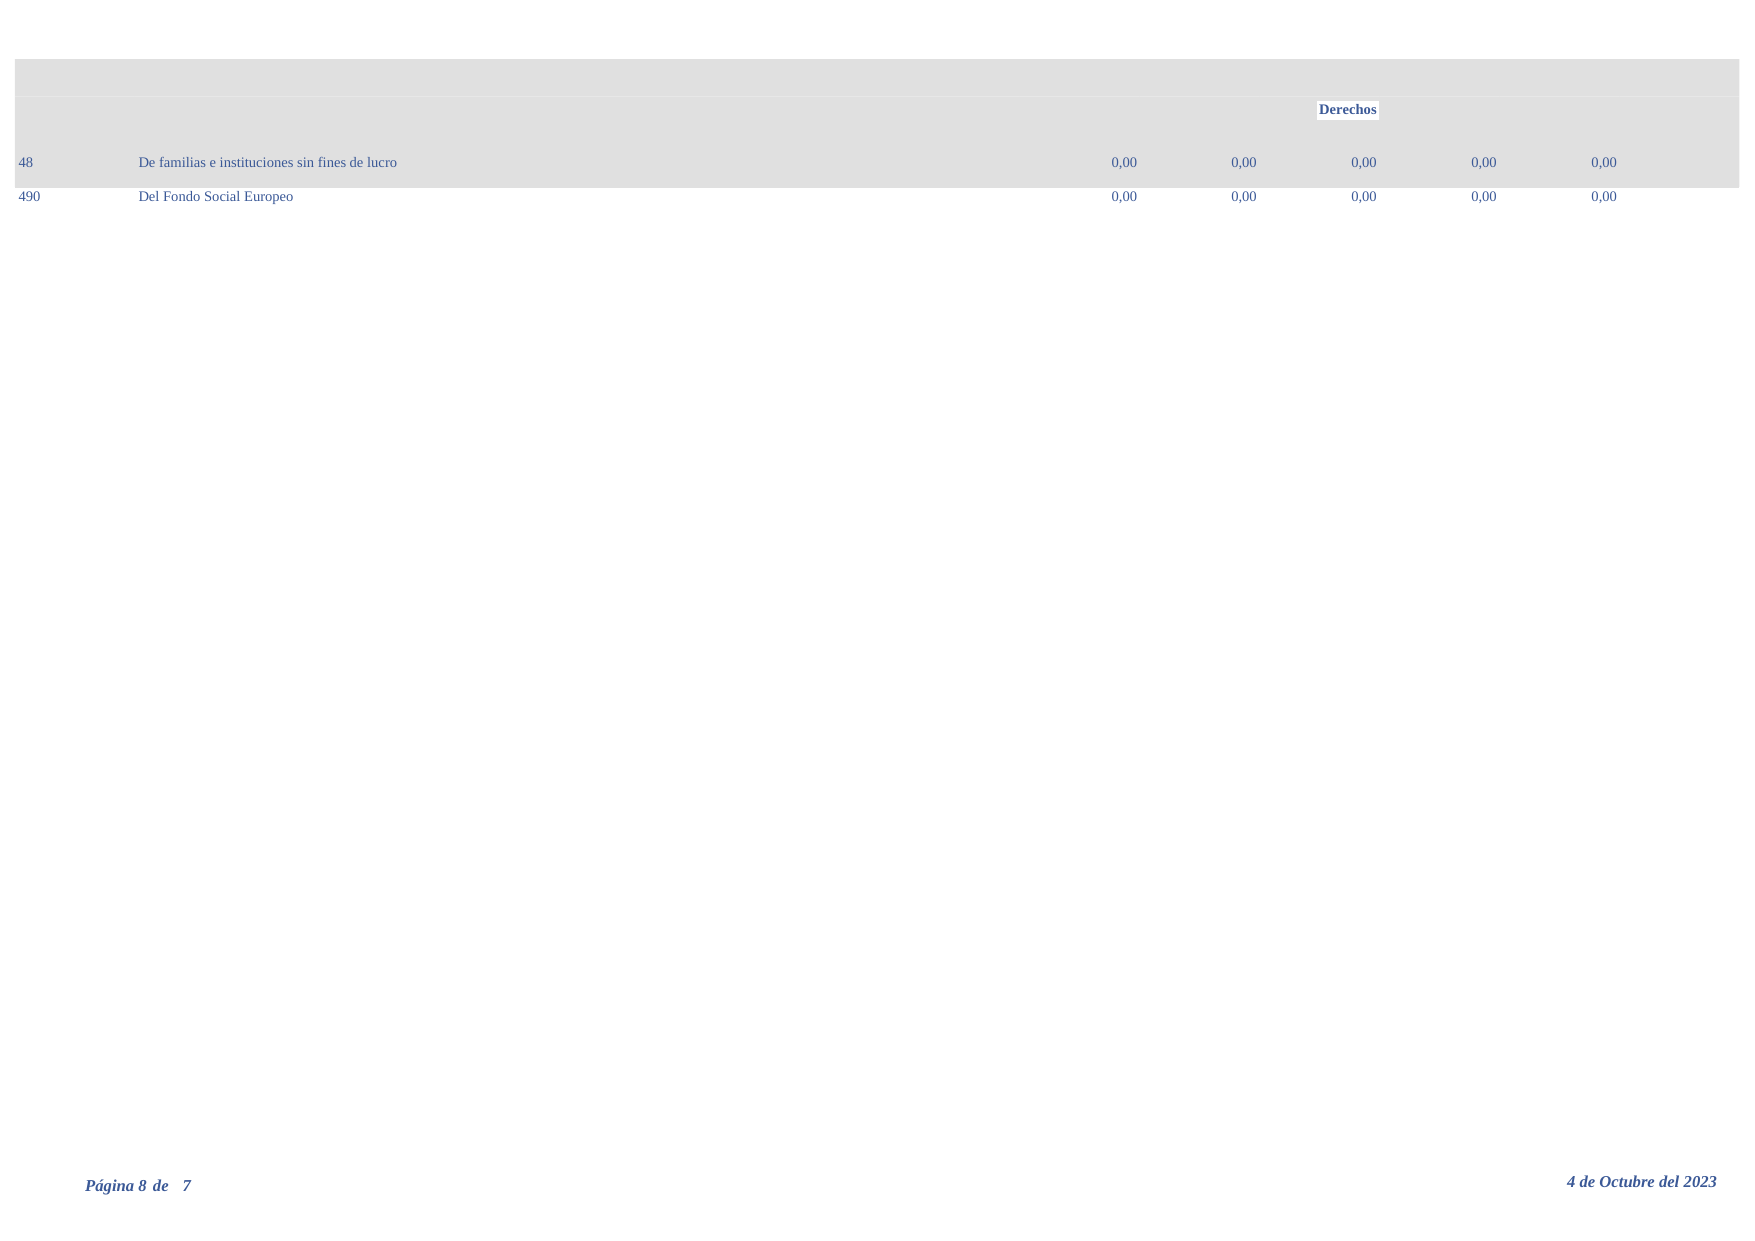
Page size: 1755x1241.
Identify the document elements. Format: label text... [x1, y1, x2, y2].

table_cell Del Fondo Social Europeo [105, 188, 1017, 213]
table_cell 0,00 [1018, 188, 1154, 213]
table_cell 0,00 [1155, 188, 1276, 213]
table_cell 490 [15, 188, 105, 213]
table_cell 0,00 [1516, 188, 1739, 213]
table_cell 0,00 [1396, 188, 1516, 213]
table_cell 0,00 [1276, 188, 1396, 213]
